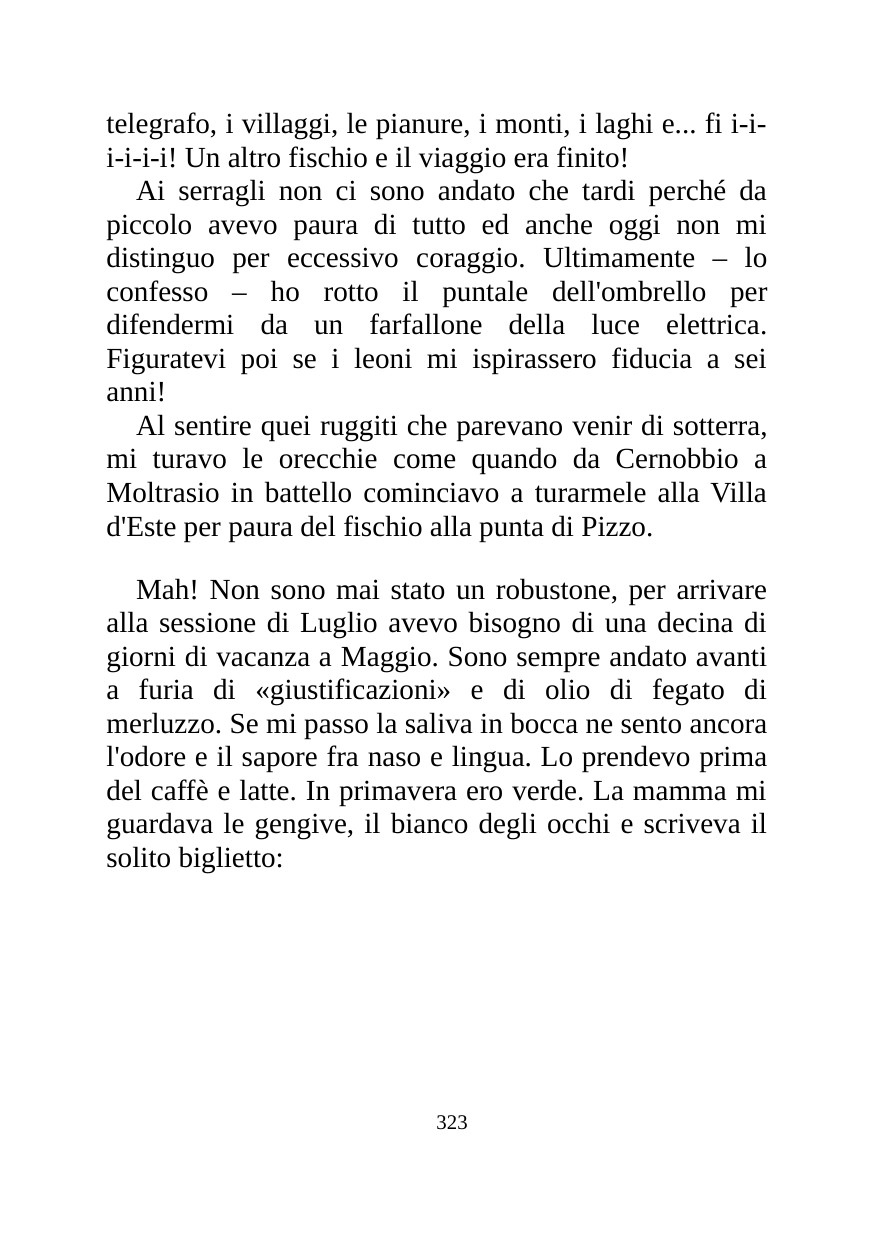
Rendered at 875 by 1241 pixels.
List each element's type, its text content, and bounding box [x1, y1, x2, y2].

text Ai serragli non ci sono andato che tardi perché da piccolo avevo paura di tutto ed anche oggi non mi distinguo per eccessivo coraggio. Ultimamente – lo confesso – ho rotto il puntale dell'ombrello per difendermi da un farfallone della luce elettrica. Figuratevi poi se i leoni mi ispirassero fiducia a sei anni! [106, 173, 768, 408]
text telegrafo, i villaggi, le pianure, i monti, i laghi e... fi i-i-i-i-i-i! Un altro fischio e il viaggio era finito! [106, 106, 768, 173]
text Mah! Non sono mai stato un robustone, per arrivare alla sessione di Luglio avevo bisogno di una decina di giorni di vacanza a Maggio. Sono sempre andato avanti a furia di «giustificazioni» e di olio di fegato di merluzzo. Se mi passo la saliva in bocca ne sento ancora l'odore e il sapore fra naso e lingua. Lo prendevo prima del caffè e latte. In primavera ero verde. La mamma mi guardava le gengive, il bianco degli occhi e scriveva il solito biglietto: [106, 572, 768, 874]
text Al sentire quei ruggiti che parevano venir di sotterra, mi turavo le orecchie come quando da Cernobbio a Moltrasio in battello cominciavo a turarmele alla Villa d'Este per paura del fischio alla punta di Pizzo. [106, 408, 768, 542]
